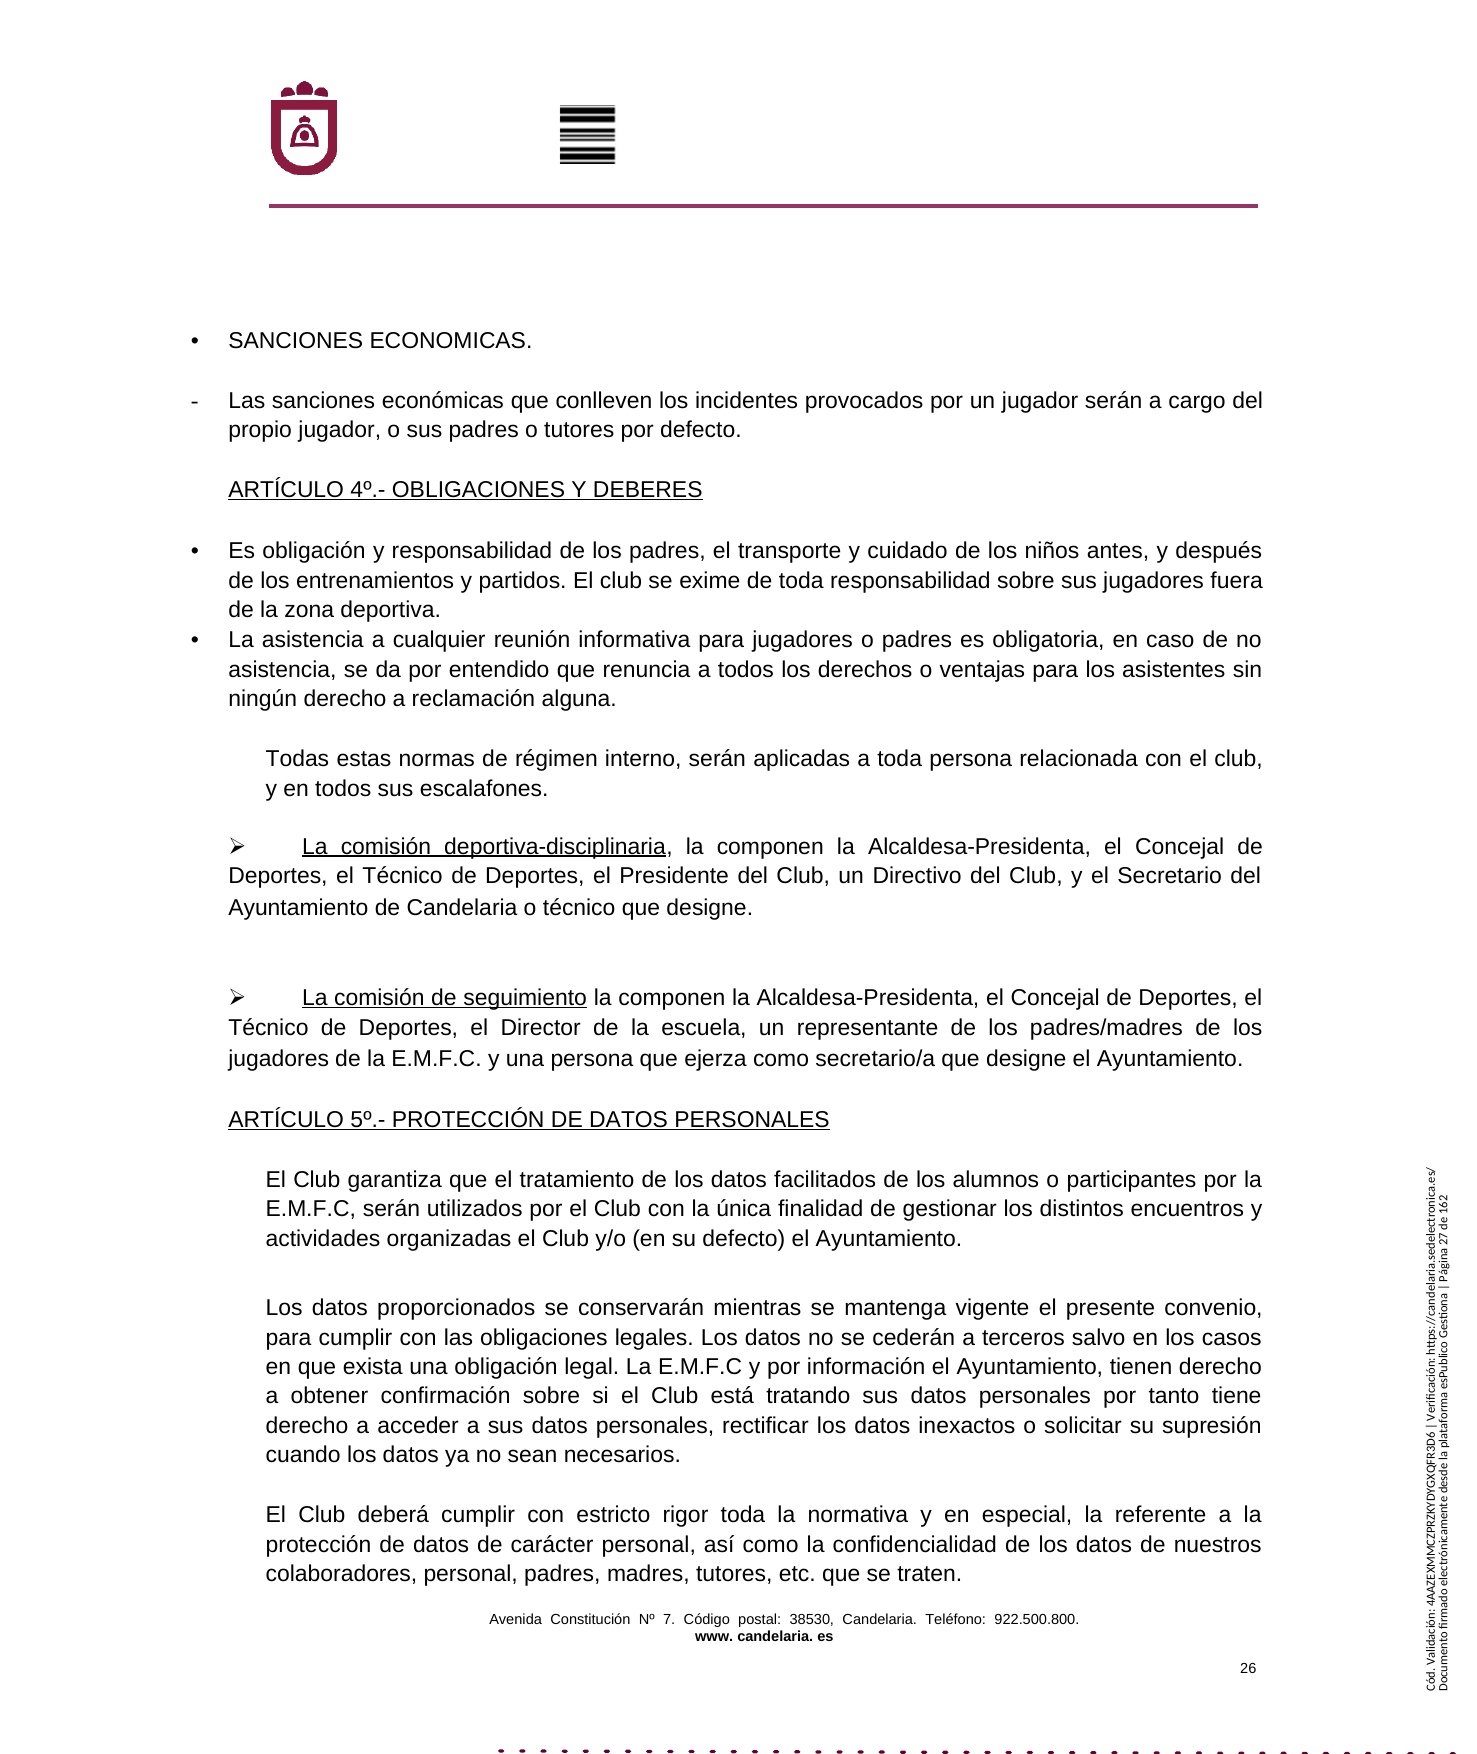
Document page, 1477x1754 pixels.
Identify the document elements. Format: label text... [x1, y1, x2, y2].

text El Club deberá cumplir con estricto rigor toda la normativa y en especial, la referente a la protección de datos de carácter personal, así como la confidencialidad de los datos de nuestros colaboradores, personal, padres, madres, tutores, etc. que se traten. [265, 1501, 1263, 1587]
list La comisión deportiva-disciplinaria, la componen la Alcaldesa-Presidenta, el Concejal de Deportes, el Técnico de Deportes, el Presidente del Club, un Directivo del Club, y el Secretario del Ayuntamiento de Candelaria o técnico que designe. [228, 833, 1263, 921]
text Los datos proporcionados se conservarán mientras se mantenga vigente el presente convenio, para cumplir con las obligaciones legales. Los datos no se cederán a terceros salvo en los casos en que exista una obligación legal. La E.M.F.C y por información el Ayuntamiento, tienen derecho a obtener confirmación sobre si el Club está tratando sus datos personales por tanto tiene derecho a acceder a sus datos personales, rectificar los datos inexactos o solicitar su supresión cuando los datos ya no sean necesarios. [265, 1294, 1263, 1468]
list Es obligación y responsabilidad de los padres, el transporte y cuidado de los niños antes, y después de los entrenamientos y partidos. El club se exime de toda responsabilidad sobre sus jugadores fuera de la zona deportiva. [191, 537, 1263, 623]
text El Club garantiza que el tratamiento de los datos facilitados de los alumnos o participantes por la E.M.F.C, serán utilizados por el Club con la única finalidad de gestionar los distintos encuentros y actividades organizadas el Club y/o (en su defecto) el Ayuntamiento. [265, 1166, 1263, 1251]
text Todas estas normas de régimen interno, serán aplicadas a toda persona relacionada con el club, y en todos sus escalafones. [265, 745, 1263, 801]
list La comisión de seguimiento la componen la Alcaldesa-Presidenta, el Concejal de Deportes, el Técnico de Deportes, el Director de la escuela, un representante de los padres/madres de los jugadores de la E.M.F.C. y una persona que ejerza como secretario/a que designe el Ayuntamiento. [228, 984, 1263, 1072]
list SANCIONES ECONOMICAS. [191, 327, 1263, 353]
text ARTÍCULO 4º.- OBLIGACIONES Y DEBERES [228, 476, 1274, 503]
list La asistencia a cualquier reunión informativa para jugadores o padres es obligatoria, en caso de no asistencia, se da por entendido que renuncia a todos los derechos o ventajas para los asistentes sin ningún derecho a reclamación alguna. [191, 626, 1263, 712]
list Las sanciones económicas que conlleven los incidentes provocados por un jugador serán a cargo del propio jugador, o sus padres o tutores por defecto. [191, 387, 1263, 443]
text ARTÍCULO 5º.- PROTECCIÓN DE DATOS PERSONALES [228, 1106, 1274, 1132]
